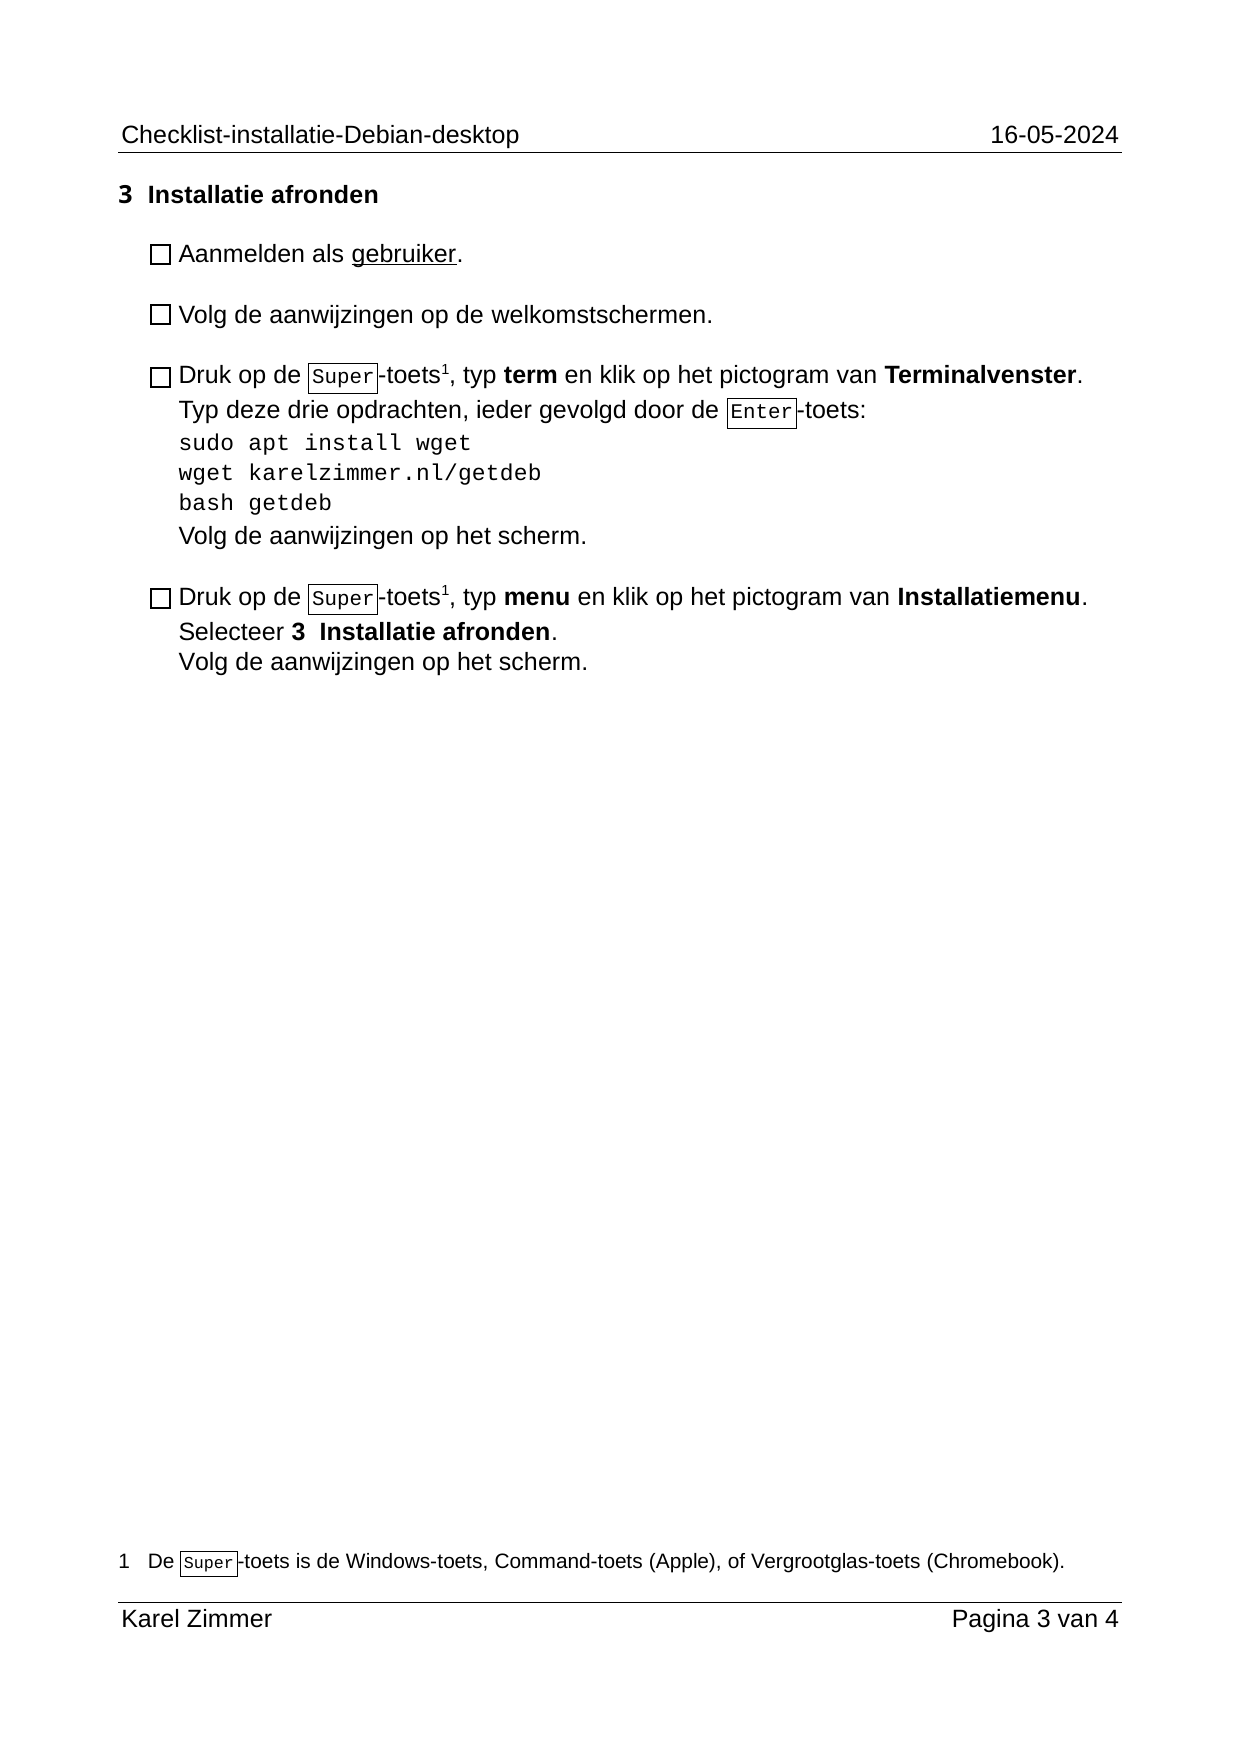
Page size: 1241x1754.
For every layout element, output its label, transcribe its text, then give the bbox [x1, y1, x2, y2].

table_header [142, 239, 177, 269]
table_cell Volg de aanwijzingen op het scherm. [177, 647, 1122, 677]
table_cell Volg de aanwijzingen op de welkomstschermen. [177, 300, 1122, 330]
table_cell [142, 581, 177, 616]
table_cell [142, 460, 177, 491]
table_cell [118, 300, 142, 330]
table_cell [118, 360, 142, 395]
table_cell [118, 521, 142, 551]
table_cell sudo apt install wget [177, 430, 1122, 460]
table_cell [142, 551, 177, 581]
table_cell [142, 330, 177, 360]
table_cell [142, 616, 177, 647]
table_cell Volg de aanwijzingen op het scherm. [177, 521, 1122, 551]
table_cell Typ deze drie opdrachten, ieder gevolgd door de Enter-toets: [177, 395, 1122, 430]
table_cell [142, 521, 177, 551]
table_cell [142, 300, 177, 330]
table_cell Druk op de Super-toets, typ term en klik op het pictogram van Terminalvenster. [177, 360, 1122, 395]
table_cell [142, 395, 177, 430]
list Installatie afronden [118, 177, 1122, 211]
table_cell [118, 269, 142, 300]
table_cell bash getdeb [177, 491, 1122, 521]
table_cell [118, 460, 142, 491]
table_cell wget karelzimmer.nl/getdeb [177, 460, 1122, 491]
table_cell [142, 430, 177, 460]
table_cell [142, 647, 177, 677]
table_cell [142, 360, 177, 395]
table_cell [142, 269, 177, 300]
table_cell [118, 430, 142, 460]
table_cell [177, 330, 1122, 360]
table_cell [118, 330, 142, 360]
table_cell Druk op de Super-toets1, typ menu en klik op het pictogram van Installatiemenu. [177, 581, 1122, 616]
table_header Aanmelden als gebruiker. [177, 239, 1122, 269]
table_cell [118, 581, 142, 616]
table_cell [177, 269, 1122, 300]
table_cell [177, 551, 1122, 581]
table_cell Selecteer 3 Installatie afronden. [177, 616, 1122, 647]
table_cell [118, 395, 142, 430]
table_cell [118, 551, 142, 581]
table_cell [142, 491, 177, 521]
table_cell [118, 616, 142, 647]
table_cell [118, 491, 142, 521]
table_header [118, 239, 142, 269]
table_cell [118, 647, 142, 677]
